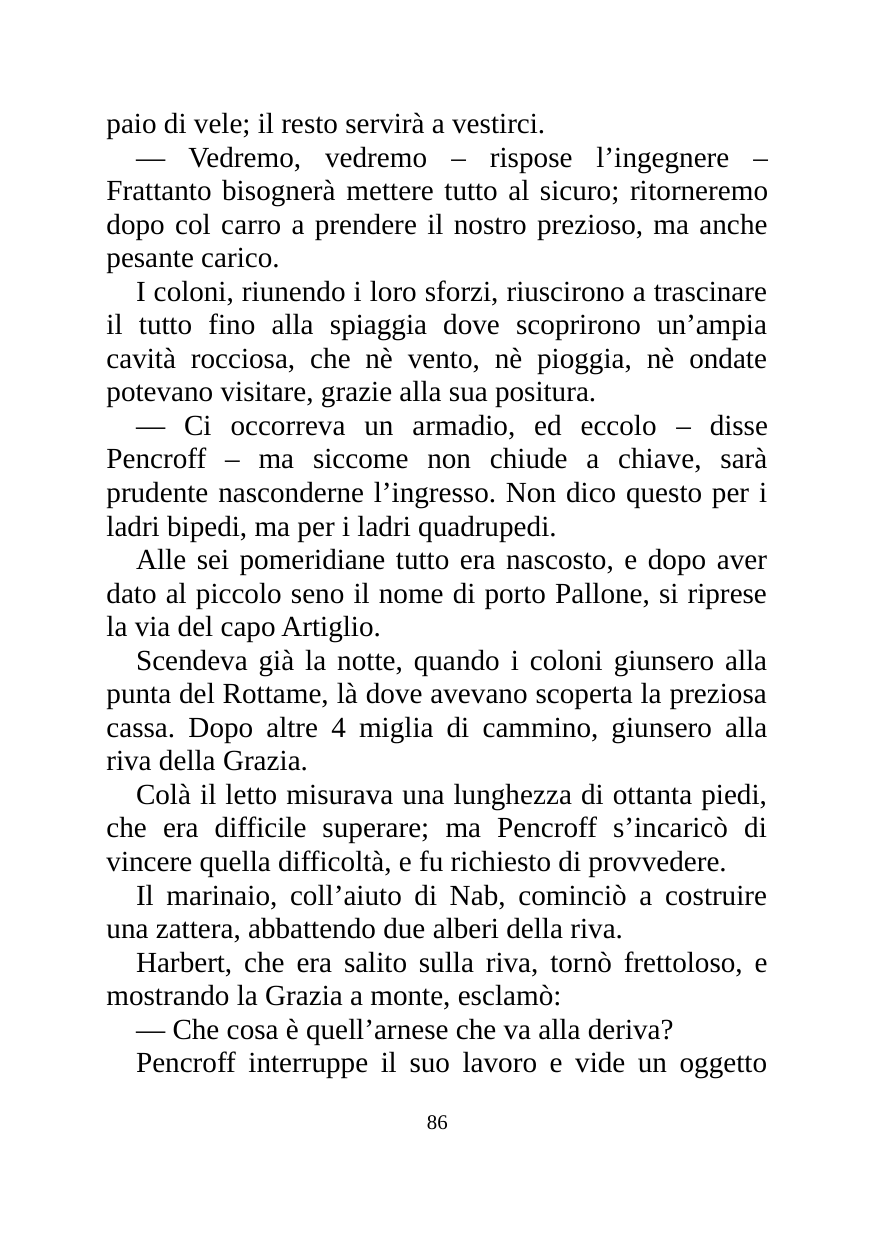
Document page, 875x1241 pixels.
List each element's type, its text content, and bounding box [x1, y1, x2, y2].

text Scendeva già la notte, quando i coloni giunsero alla punta del Rottame, là dove avevano scoperta la preziosa cassa. Dopo altre 4 miglia di cammino, giunsero alla riva della Grazia. [106, 643, 768, 777]
text — Vedremo, vedremo ‒ rispose l’ingegnere ‒ Frattanto bisognerà mettere tutto al sicuro; ritorneremo dopo col carro a prendere il nostro prezioso, ma anche pesante carico. [106, 140, 768, 274]
text Alle sei pomeridiane tutto era nascosto, e dopo aver dato al piccolo seno il nome di porto Pallone, si riprese la via del capo Artiglio. [106, 542, 768, 643]
text — Ci occorreva un armadio, ed eccolo ‒ disse Pencroff ‒ ma siccome non chiude a chiave, sarà prudente nasconderne l’ingresso. Non dico questo per i ladri bipedi, ma per i ladri quadrupedi. [106, 408, 768, 542]
text Colà il letto misurava una lunghezza di ottanta piedi, che era difficile superare; ma Pencroff s’incaricò di vincere quella difficoltà, e fu richiesto di provvedere. [106, 777, 768, 878]
text Pencroff interruppe il suo lavoro e vide un oggetto [106, 1045, 768, 1079]
text paio di vele; il resto servirà a vestirci. [106, 106, 768, 140]
text I coloni, riunendo i loro sforzi, riuscirono a trascinare il tutto fino alla spiaggia dove scoprirono un’ampia cavità rocciosa, che nè vento, nè pioggia, nè ondate potevano visitare, grazie alla sua positura. [106, 274, 768, 408]
text Il marinaio, coll’aiuto di Nab, cominciò a costruire una zattera, abbattendo due alberi della riva. [106, 878, 768, 945]
text — Che cosa è quell’arnese che va alla deriva? [106, 1012, 768, 1045]
text Harbert, che era salito sulla riva, tornò frettoloso, e mostrando la Grazia a monte, esclamò: [106, 945, 768, 1012]
